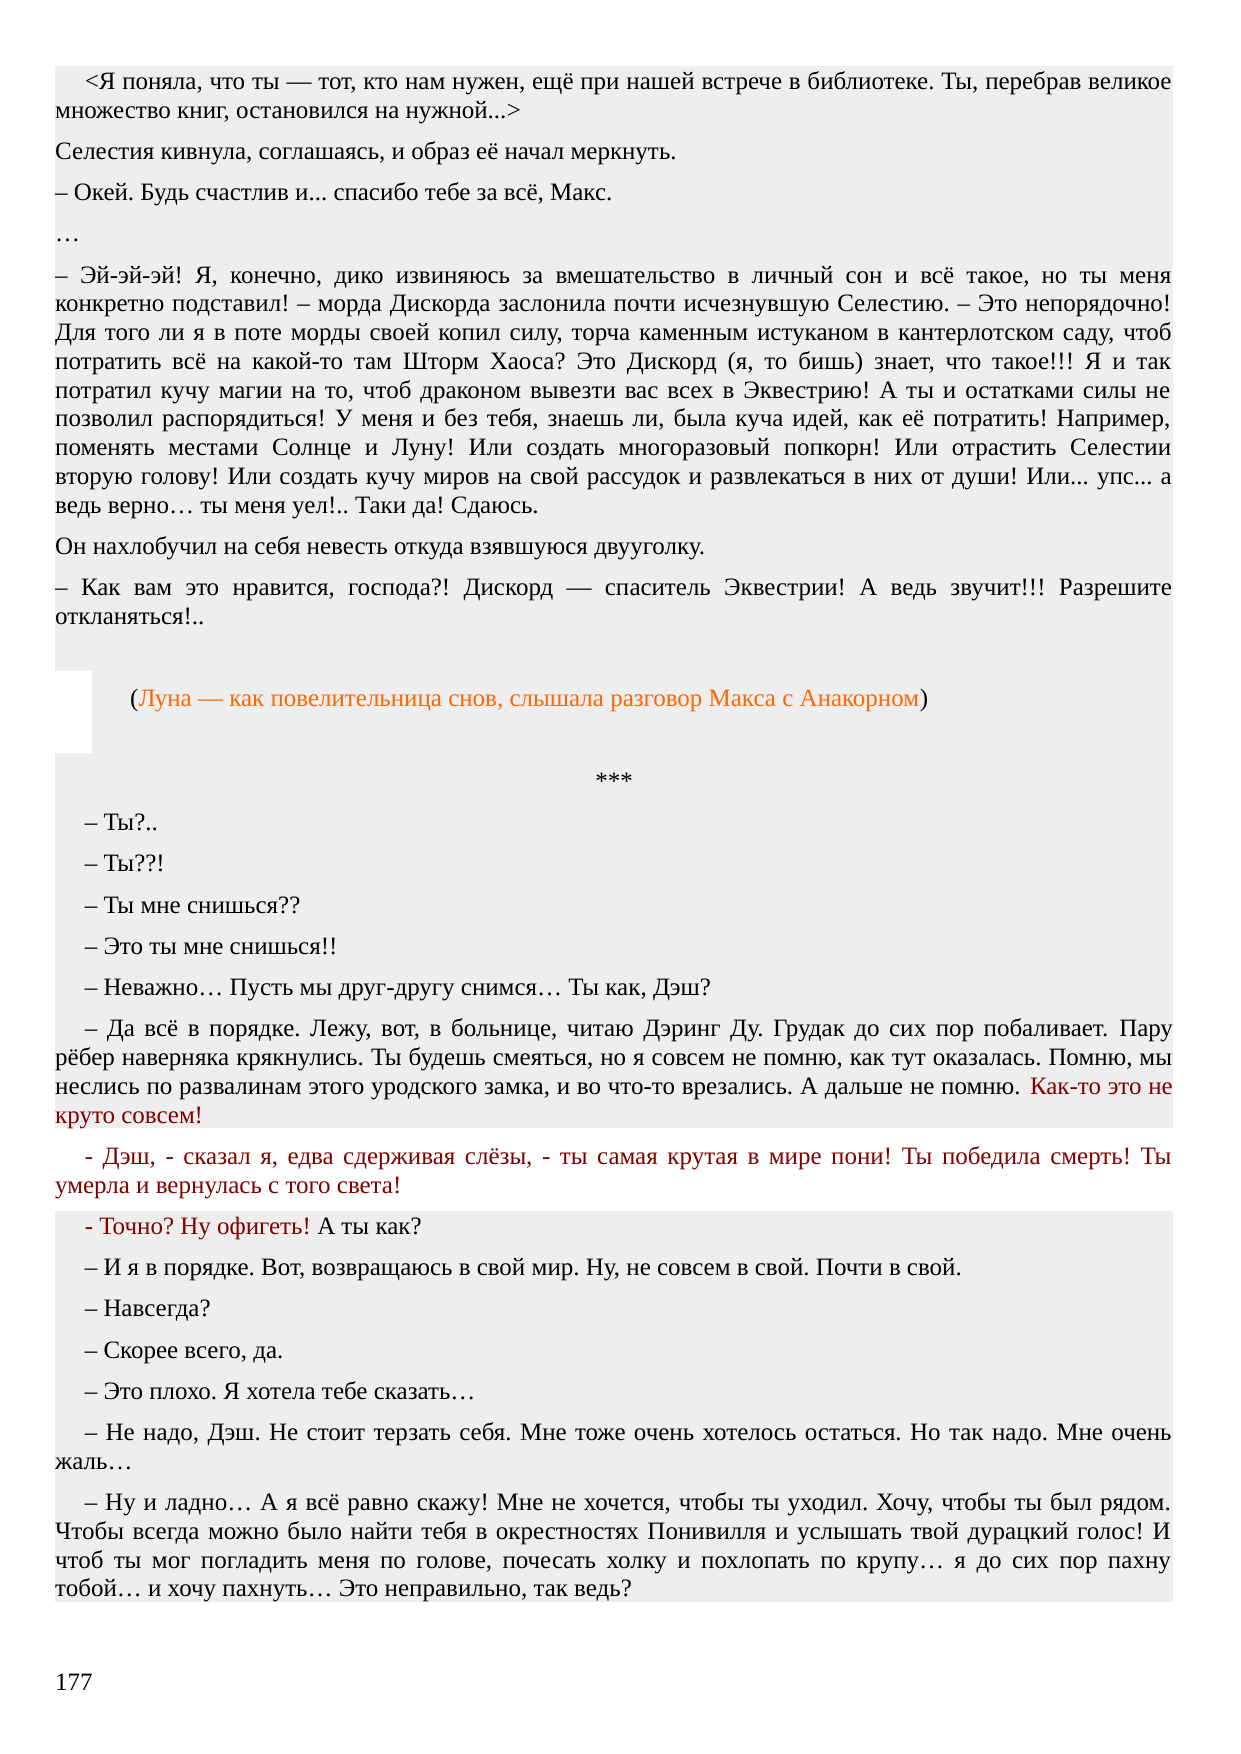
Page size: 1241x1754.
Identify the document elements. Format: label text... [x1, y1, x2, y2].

text – Навсегда? [55, 1293, 1173, 1322]
text – Ты??! [55, 848, 1173, 877]
text – Окей. Будь счастлив и... спасибо тебе за всё, Макс. [55, 177, 1173, 206]
text – Скорее всего, да. [55, 1335, 1173, 1363]
text - Дэш, - сказал я, едва сдерживая слёзы, - ты самая крутая в мире пони! Ты победила смерть! Ты умерла и вернулась с того света! [55, 1141, 1173, 1198]
text – Ну и ладно… А я всё равно скажу! Мне не хочется, чтобы ты уходил. Хочу, чтобы ты был рядом. Чтобы всегда можно было найти тебя в окрестностях Понивилля и услышать твой дурацкий голос! И чтоб ты мог погладить меня по голове, почесать холку и похлопать по крупу… я до сих пор пахну тобой… и хочу пахнуть… Это неправильно, так ведь? [55, 1487, 1173, 1602]
text – Да всё в порядке. Лежу, вот, в больнице, читаю Дэринг Ду. Грудак до сих пор побаливает. Пару рёбер наверняка крякнулись. Ты будешь смеяться, но я совсем не помню, как тут оказалась. Помню, мы неслись по развалинам этого уродского замка, и во что-то врезались. А дальше не помню. Как-то это не круто совсем! [55, 1013, 1173, 1128]
text - Точно? Ну офигеть! А ты как? [55, 1211, 1173, 1240]
text – Как вам это нравится, господа?! Дискорд — спаситель Эквестрии! А ведь звучит!!! Разрешите откланяться!.. [55, 572, 1173, 630]
text – Не надо, Дэш. Не стоит терзать себя. Мне тоже очень хотелось остаться. Но так надо. Мне очень жаль… [55, 1417, 1173, 1475]
text … [55, 218, 1173, 247]
text – Неважно… Пусть мы друг-другу снимся… Ты как, Дэш? [55, 972, 1173, 1001]
text – И я в порядке. Вот, возвращаюсь в свой мир. Ну, не совсем в свой. Почти в свой. [55, 1252, 1173, 1281]
text Он нахлобучил на себя невесть откуда взявшуюся двууголку. [55, 531, 1173, 560]
text Селестия кивнула, соглашаясь, и образ её начал меркнуть. [55, 136, 1173, 165]
text – Эй-эй-эй! Я, конечно, дико извиняюсь за вмешательство в личный сон и всё такое, но ты меня конкретно подставил! – морда Дискорда заслонила почти исчезнувшую Селестию. – Это непорядочно! Для того ли я в поте морды своей копил силу, торча каменным истуканом в кантерлотском саду, чтоб потратить всё на какой-то там Шторм Хаоса? Это Дискорд (я, то бишь) знает, что такое!!! Я и так потратил кучу магии на то, чтоб драконом вывезти вас всех в Эквестрию! А ты и остатками силы не позволил распорядиться! У меня и без тебя, знаешь ли, была куча идей, как её потратить! Например, поменять местами Солнце и Луну! Или создать многоразовый попкорн! Или отрастить Селестии вторую голову! Или создать кучу миров на свой рассудок и развлекаться в них от души! Или... упс... а ведь верно… ты меня уел!.. Таки да! Сдаюсь. [55, 260, 1173, 518]
text <Я поняла, что ты — тот, кто нам нужен, ещё при нашей встрече в библиотеке. Ты, перебрав великое множество книг, остановился на нужной...> [55, 66, 1173, 123]
text *** [55, 766, 1173, 795]
list (Луна — как повелительница снов, слышала разговор Макса с Анакорном) [92, 683, 1173, 712]
text – Это ты мне снишься!! [55, 931, 1173, 960]
text – Ты мне снишься?? [55, 890, 1173, 918]
text – Ты?.. [55, 807, 1173, 836]
text – Это плохо. Я хотела тебе сказать… [55, 1376, 1173, 1405]
